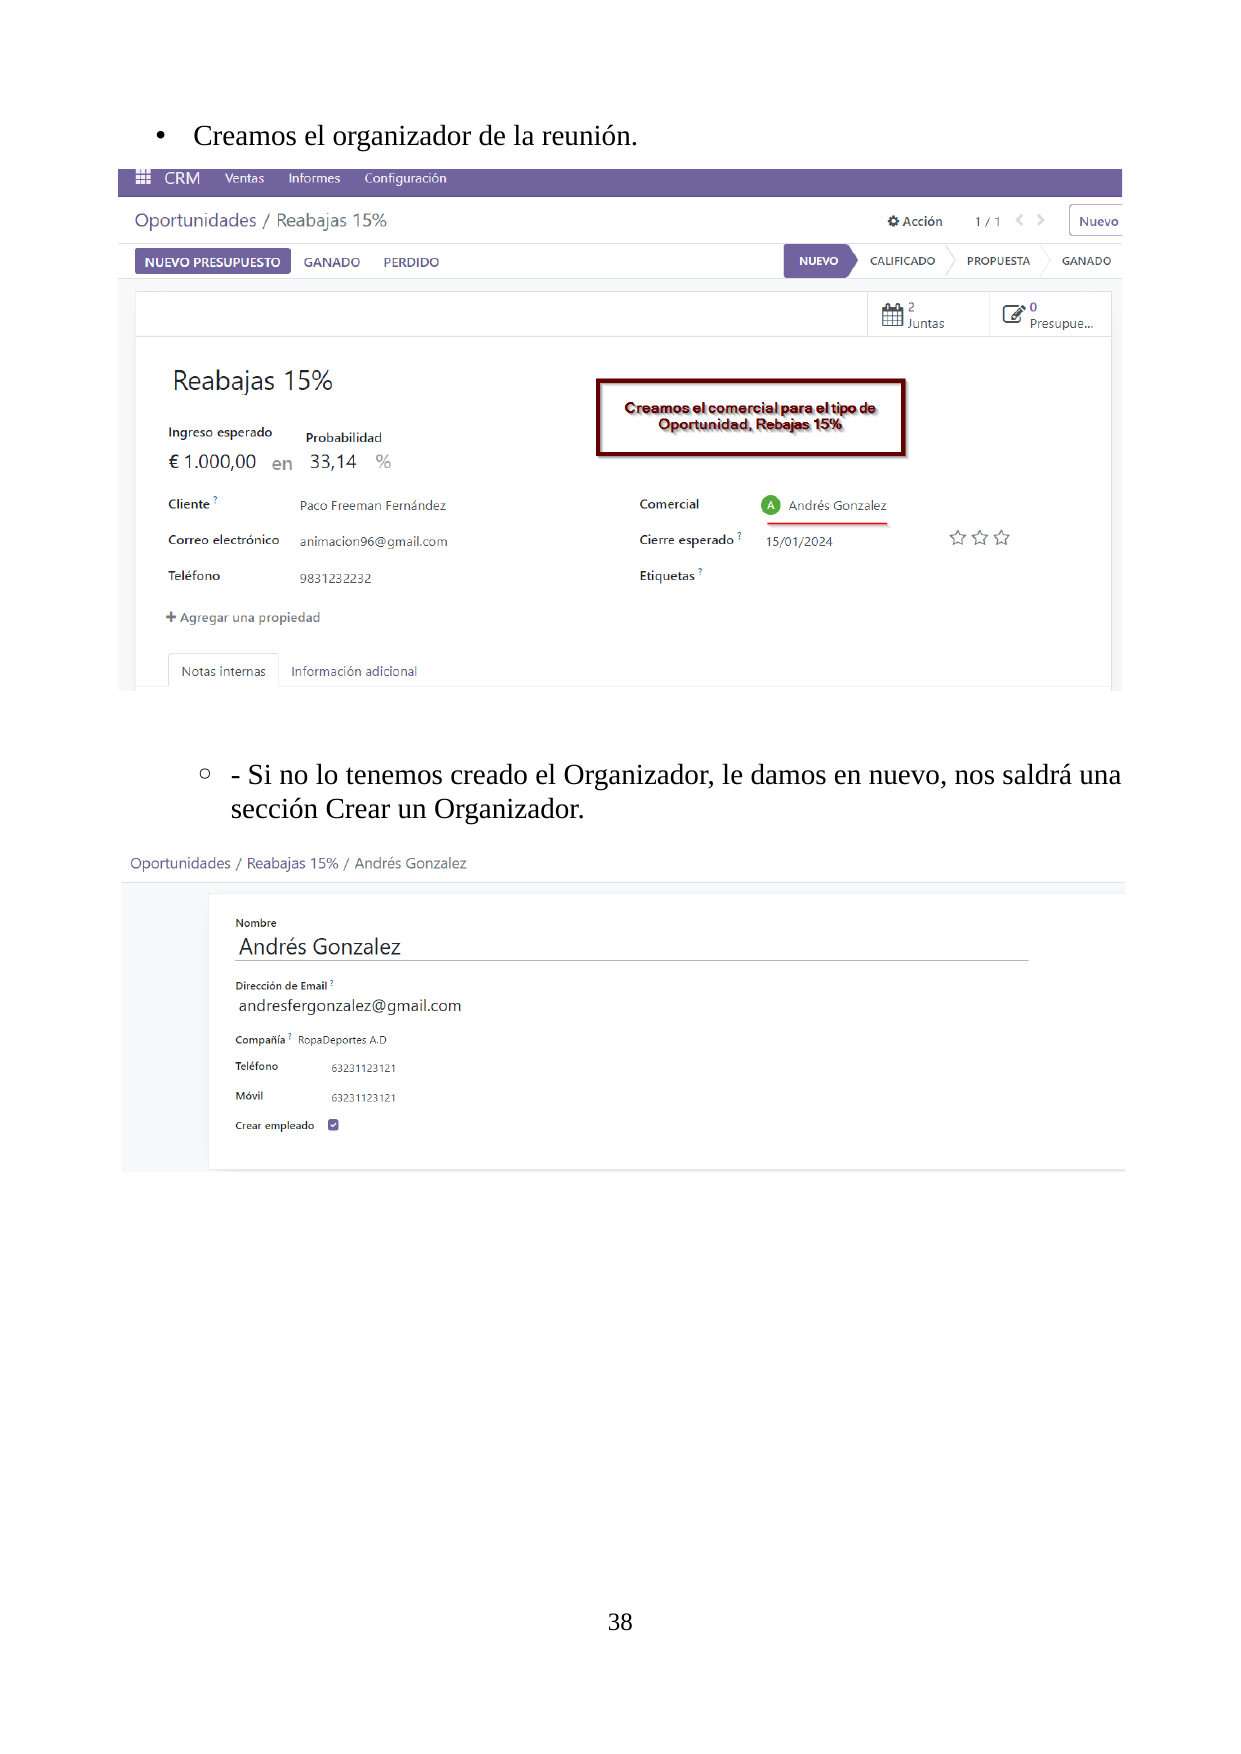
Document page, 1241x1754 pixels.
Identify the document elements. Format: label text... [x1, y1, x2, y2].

list - Si no lo tenemos creado el Organizador, le damos en nuevo, nos saldrá una sección Crear un Organizador. [193, 757, 1122, 825]
picture [118, 169, 1123, 691]
picture [121, 844, 1126, 1172]
list Creamos el organizador de la reunión. [156, 118, 1122, 152]
